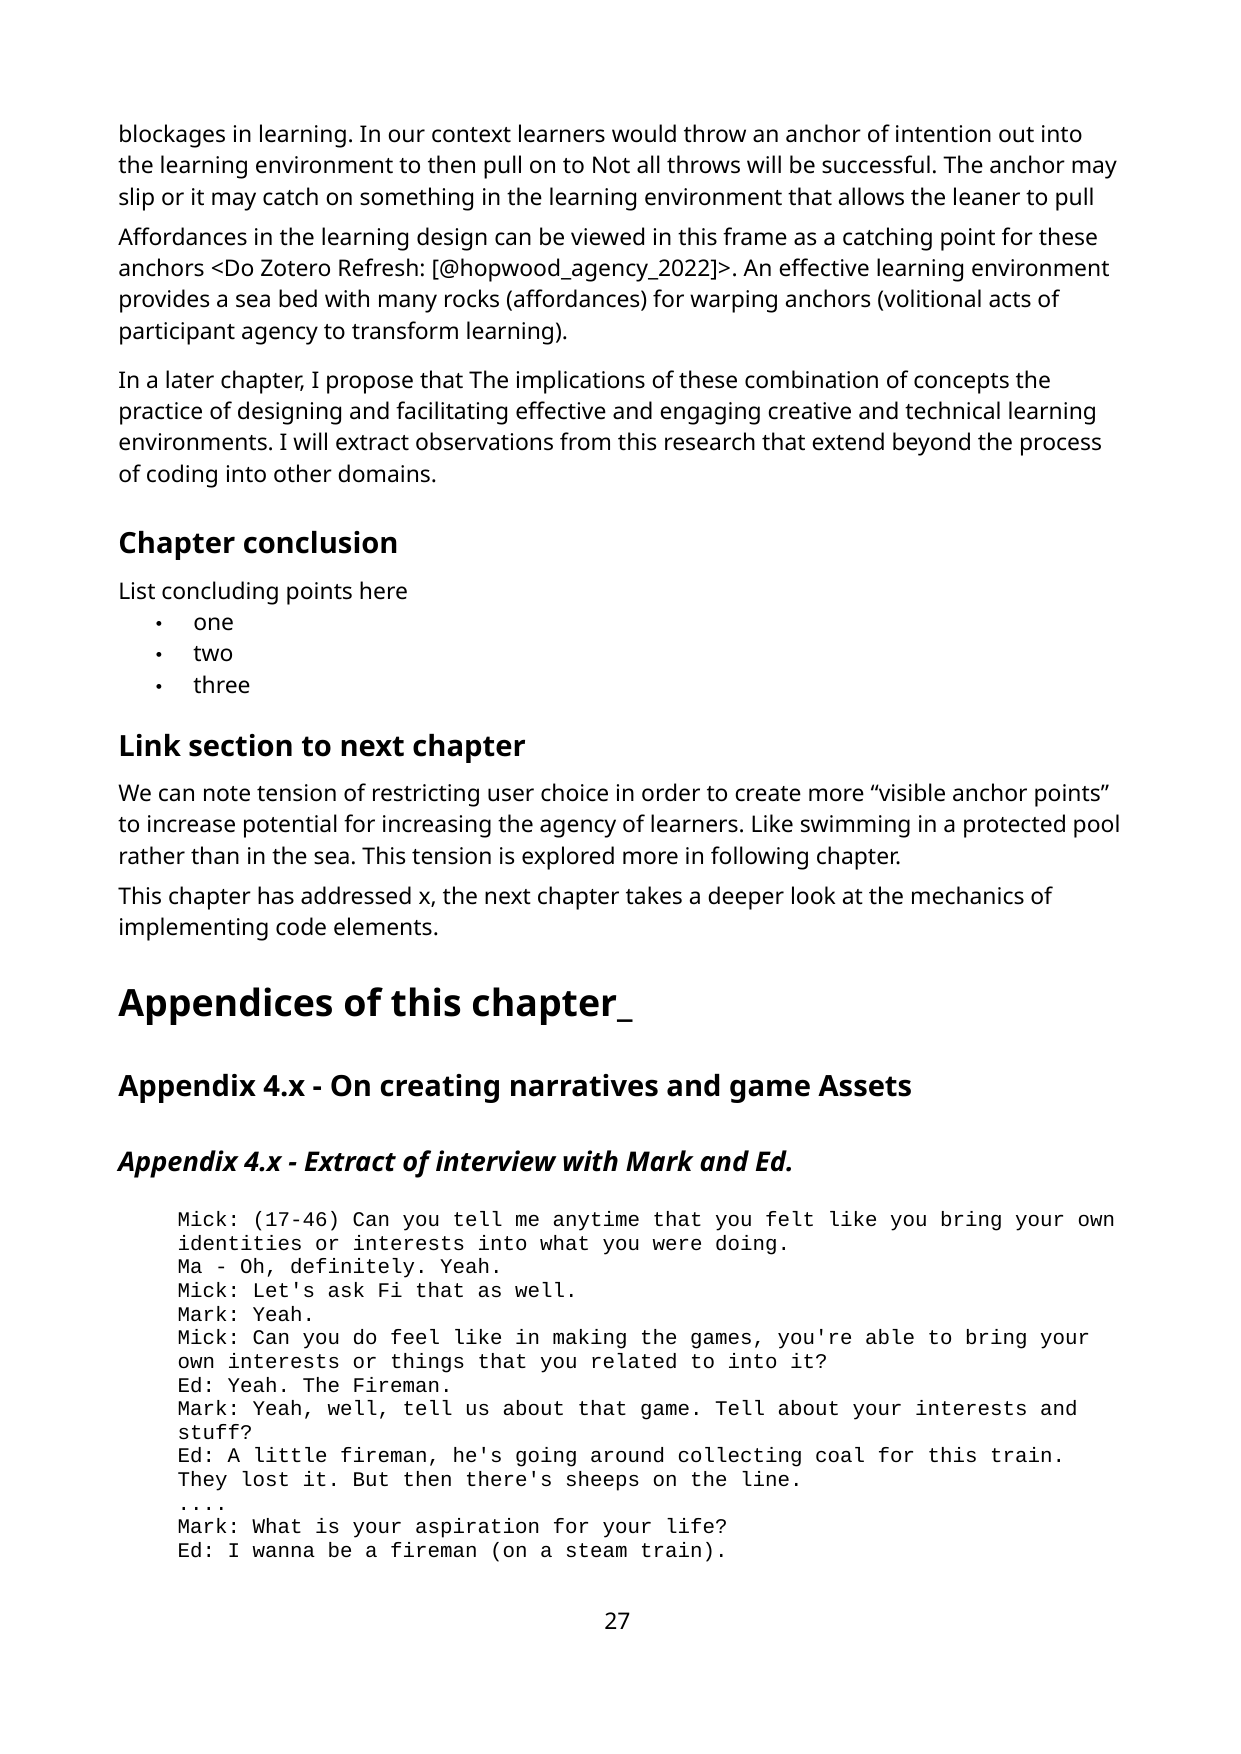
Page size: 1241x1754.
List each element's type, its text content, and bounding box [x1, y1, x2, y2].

text List concluding points here [118, 575, 1122, 606]
subtitle Appendices of this chapter_ [118, 976, 1122, 1027]
text This chapter has addressed x, the next chapter takes a deeper look at the mechanics of implementing code elements. [118, 880, 1122, 942]
text Mick: (17-46) Can you tell me anytime that you felt like you bring your own identities or interests into what you were doing. [177, 1209, 1122, 1256]
text Ed: A little fireman, he's going around collecting coal for this train. They lost it. But then there's sheeps on the line. [177, 1446, 1122, 1493]
list one [156, 606, 1122, 637]
text Mick: Can you do feel like in making the games, you're able to bring your own interests or things that you related to into it? [177, 1327, 1122, 1374]
subtitle Link section to next chapter [118, 725, 1122, 764]
text In a later chapter, I propose that The implications of these combination of concepts the practice of designing and facilitating effective and engaging creative and technical learning environments. I will extract observations from this research that extend beyond the process of coding into other domains. [118, 364, 1122, 489]
text Ed: Yeah. The Fireman. [177, 1374, 1122, 1398]
list two [156, 637, 1122, 669]
subtitle Chapter conclusion [118, 523, 1122, 562]
text Mark: Yeah, well, tell us about that game. Tell about your interests and stuff? [177, 1398, 1122, 1446]
text blockages in learning. In our context learners would throw an anchor of intention out into the learning environment to then pull on to Not all throws will be successful. The anchor may slip or it may catch on something in the learning environment that allows the leaner to pull [118, 118, 1122, 212]
text Mark: Yeah. [177, 1304, 1122, 1327]
text Mark: What is your aspiration for your life? [177, 1516, 1122, 1540]
subtitle Appendix 4.x - On creating narratives and game Assets [118, 1065, 1122, 1104]
text Mick: Let's ask Fi that as well. [177, 1280, 1122, 1304]
text Affordances in the learning design can be viewed in this frame as a catching point for these anchors <Do Zotero Refresh: [@hopwood_agency_2022]>. An effective learning environment provides a sea bed with many rocks (affordances) for warping anchors (volitional acts of participant agency to transform learning). [118, 221, 1122, 346]
list three [156, 669, 1122, 700]
text We can note tension of restricting user choice in order to create more “visible anchor points” to increase potential for increasing the agency of learners. Like swimming in a protected pool rather than in the sea. This tension is explored more in following chapter. [118, 777, 1122, 871]
subtitle Appendix 4.x - Extract of interview with Mark and Ed. [118, 1142, 1122, 1179]
text Ma - Oh, definitely. Yeah. [177, 1256, 1122, 1280]
text .... [177, 1493, 1122, 1516]
text Ed: I wanna be a fireman (on a steam train). [177, 1540, 1122, 1564]
